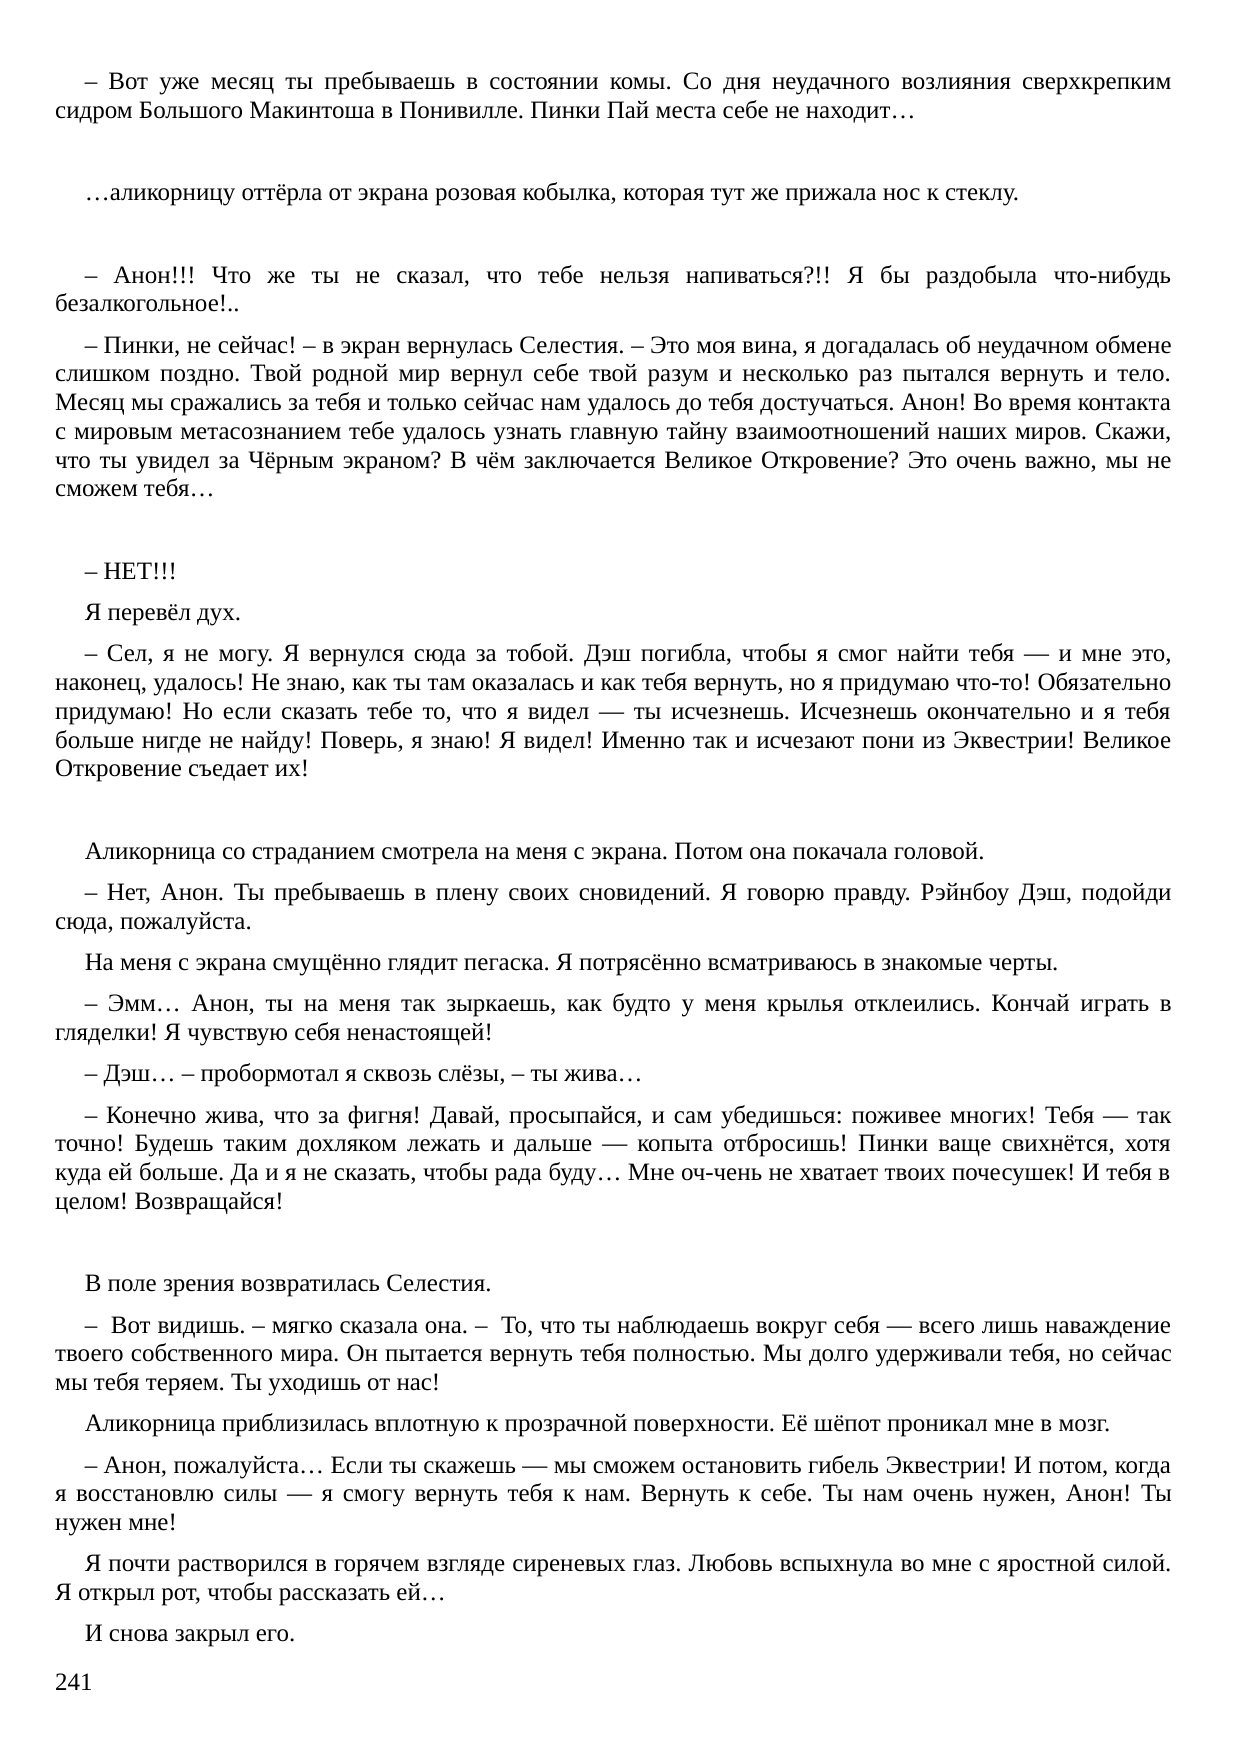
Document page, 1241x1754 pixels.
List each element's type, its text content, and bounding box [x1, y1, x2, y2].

text – Пинки, не сейчас! – в экран вернулась Селестия. – Это моя вина, я догадалась об неудачном обмене слишком поздно. Твой родной мир вернул себе твой разум и несколько раз пытался вернуть и тело. Месяц мы сражались за тебя и только сейчас нам удалось до тебя достучаться. Анон! Во время контакта с мировым метасознанием тебе удалось узнать главную тайну взаимоотношений наших миров. Скажи, что ты увидел за Чёрным экраном? В чём заключается Великое Откровение? Это очень важно, мы не сможем тебя… [55, 330, 1173, 502]
text – Вот видишь. – мягко сказала она. – То, что ты наблюдаешь вокруг себя — всего лишь наваждение твоего собственного мира. Он пытается вернуть тебя полностью. Мы долго удерживали тебя, но сейчас мы тебя теряем. Ты уходишь от нас! [55, 1310, 1173, 1396]
text – Сел, я не могу. Я вернулся сюда за тобой. Дэш погибла, чтобы я смог найти тебя — и мне это, наконец, удалось! Не знаю, как ты там оказалась и как тебя вернуть, но я придумаю что-то! Обязательно придумаю! Но если сказать тебе то, что я видел — ты исчезнешь. Исчезнешь окончательно и я тебя больше нигде не найду! Поверь, я знаю! Я видел! Именно так и исчезают пони из Эквестрии! Великое Откровение съедает их! [55, 638, 1173, 782]
text …аликорницу оттёрла от экрана розовая кобылка, которая тут же прижала нос к стеклу. [55, 177, 1173, 206]
text – Эмм… Анон, ты на меня так зыркаешь, как будто у меня крылья отклеились. Кончай играть в гляделки! Я чувствую себя ненастоящей! [55, 988, 1173, 1046]
text И снова закрыл его. [55, 1618, 1173, 1647]
text Я перевёл дух. [55, 597, 1173, 626]
text – Дэш… – пробормотал я сквозь слёзы, – ты жива… [55, 1058, 1173, 1087]
text – НЕТ!!! [55, 556, 1173, 585]
text На меня с экрана смущённо глядит пегаска. Я потрясённо всматриваюсь в знакомые черты. [55, 947, 1173, 976]
text В поле зрения возвратилась Селестия. [55, 1268, 1173, 1297]
text – Анон!!! Что же ты не сказал, что тебе нельзя напиваться?!! Я бы раздобыла что-нибудь безалкогольное!.. [55, 260, 1173, 317]
text – Нет, Анон. Ты пребываешь в плену своих сновидений. Я говорю правду. Рэйнбоу Дэш, подойди сюда, пожалуйста. [55, 877, 1173, 935]
text – Анон, пожалуйста… Если ты скажешь — мы сможем остановить гибель Эквестрии! И потом, когда я восстановлю силы — я смогу вернуть тебя к нам. Вернуть к себе. Ты нам очень нужен, Анон! Ты нужен мне! [55, 1450, 1173, 1536]
text – Конечно жива, что за фигня! Давай, просыпайся, и сам убедишься: поживее многих! Тебя — так точно! Будешь таким дохляком лежать и дальше — копыта отбросишь! Пинки ваще свихнётся, хотя куда ей больше. Да и я не сказать, чтобы рада буду… Мне оч-чень не хватает твоих почесушек! И тебя в целом! Возвращайся! [55, 1100, 1173, 1215]
text – Вот уже месяц ты пребываешь в состоянии комы. Со дня неудачного возлияния сверхкрепким сидром Большого Макинтоша в Понивилле. Пинки Пай места себе не находит… [55, 66, 1173, 123]
text Аликорница со страданием смотрела на меня с экрана. Потом она покачала головой. [55, 836, 1173, 865]
text Аликорница приблизилась вплотную к прозрачной поверхности. Её шёпот проникал мне в мозг. [55, 1408, 1173, 1437]
text Я почти растворился в горячем взгляде сиреневых глаз. Любовь вспыхнула во мне с яростной силой. Я открыл рот, чтобы рассказать ей… [55, 1548, 1173, 1606]
